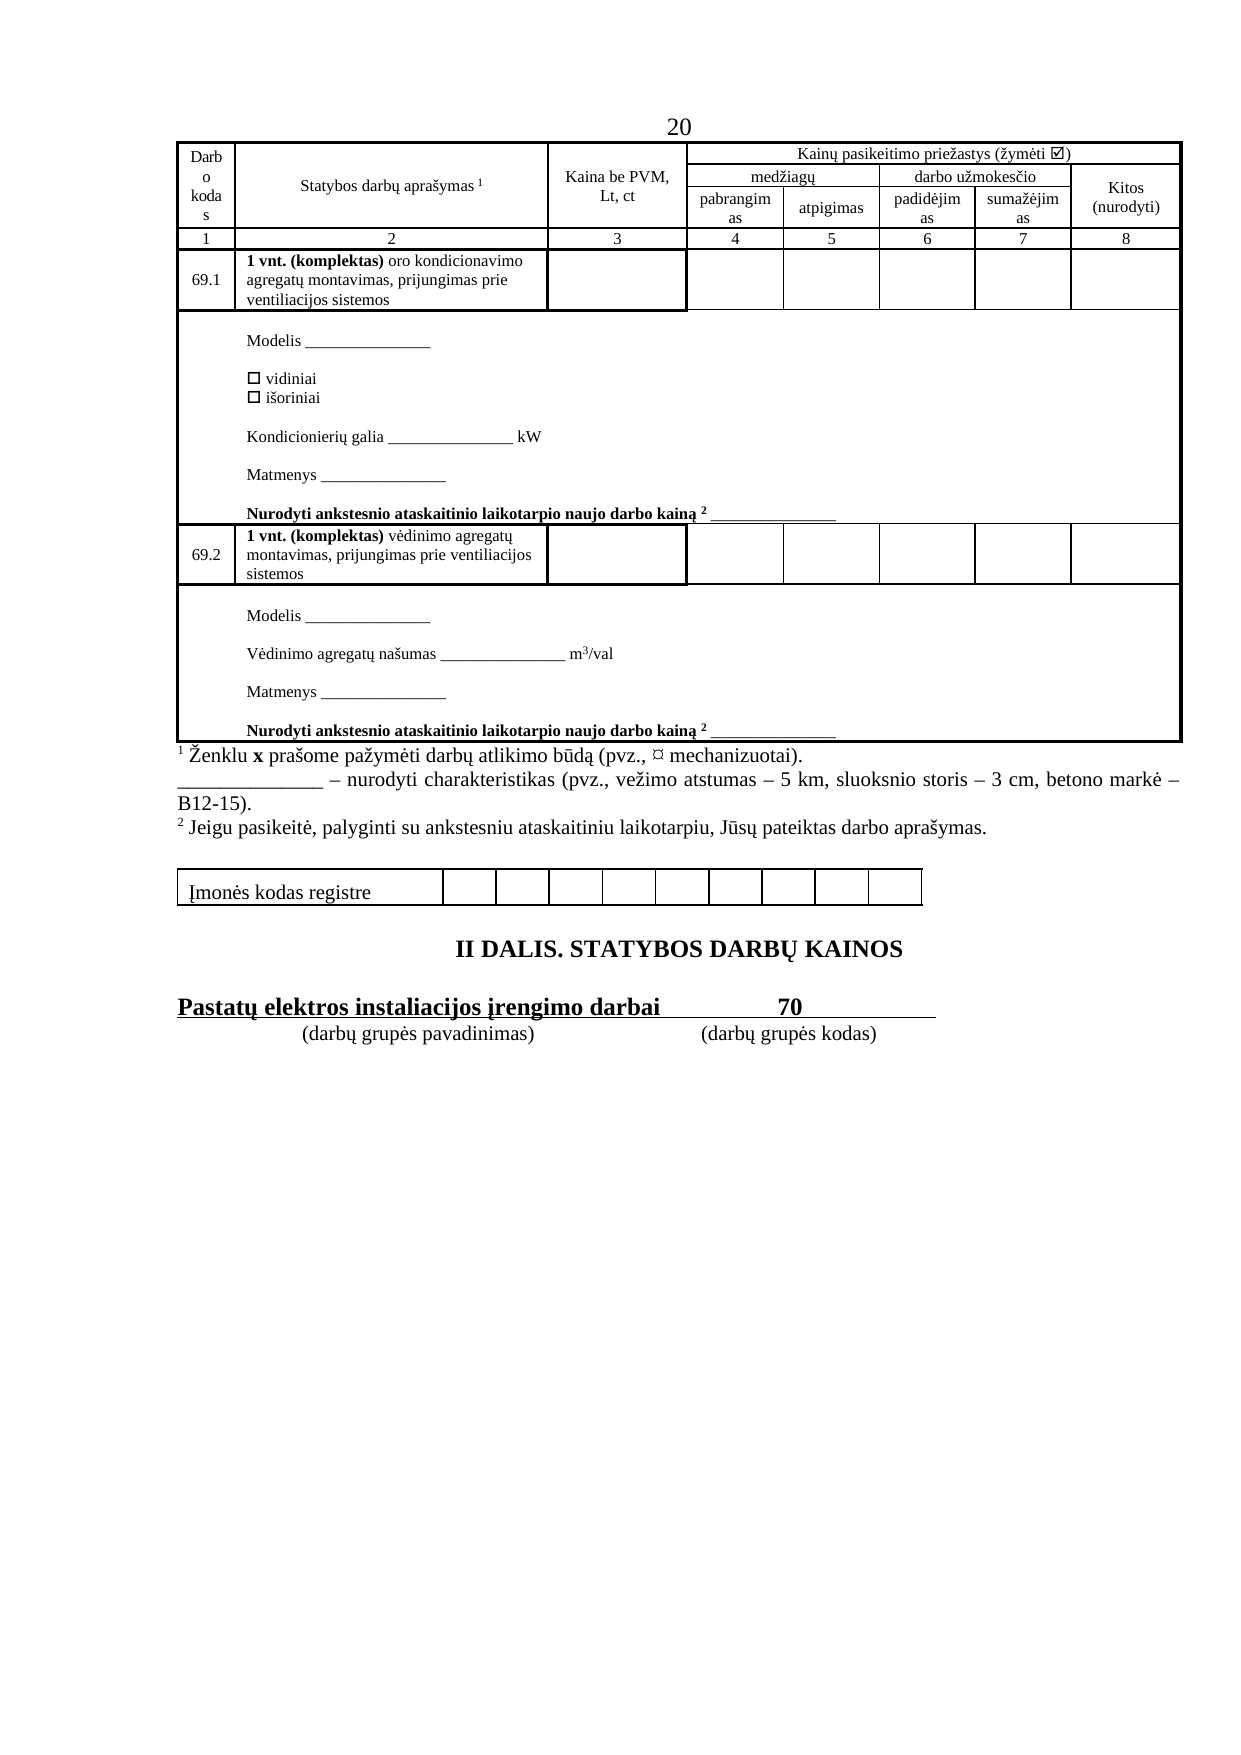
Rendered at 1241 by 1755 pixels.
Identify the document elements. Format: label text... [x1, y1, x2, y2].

table_cell Vėdinimo agregatų našumas _______________ m3/val [235, 644, 692, 663]
table_cell [179, 504, 235, 523]
text ______________ – nurodyti charakteristikas (pvz., vežimo atstumas – 5 km, sluoksnio storis – 3 cm, betono markė – B12-15). [177, 767, 1181, 815]
text 2 Jeigu pasikeitė, palyginti su ankstesniu ataskaitiniu laikotarpiu, Jūsų pateiktas darbo aprašymas. [177, 815, 1181, 839]
table_cell [235, 663, 548, 682]
table_cell 7 [976, 229, 1070, 248]
table_cell [975, 446, 1071, 465]
table_cell [1071, 663, 1179, 682]
table_cell [687, 465, 783, 484]
table_cell [976, 250, 1070, 308]
table_header [550, 870, 602, 904]
table_cell [784, 524, 879, 583]
table_cell [688, 250, 783, 308]
table_cell [975, 701, 1071, 721]
table_cell [1071, 682, 1179, 701]
table_cell [179, 369, 235, 388]
table_cell 1 [179, 229, 234, 248]
table_cell Nurodyti ankstesnio ataskaitinio laikotarpio naujo darbo kainą 2 _______________ [235, 721, 1024, 740]
table_cell [179, 427, 235, 446]
table_cell [179, 350, 235, 369]
table_cell Nurodyti ankstesnio ataskaitinio laikotarpio naujo darbo kainą 2 _______________ [235, 504, 1010, 523]
table_cell 4 [688, 229, 783, 248]
table_cell [975, 408, 1071, 427]
table_cell [1071, 465, 1179, 484]
table_cell [1010, 504, 1071, 523]
table_cell [687, 585, 783, 606]
table_cell [879, 350, 975, 369]
table_cell [235, 701, 975, 721]
table_cell [687, 625, 783, 644]
table_cell [975, 427, 1071, 446]
table_cell [235, 484, 975, 503]
table_cell [976, 524, 1070, 583]
table_header [497, 870, 548, 904]
table_cell [1025, 721, 1071, 740]
table_cell [179, 682, 235, 701]
table_cell [548, 408, 687, 427]
table_cell [687, 663, 783, 682]
table_cell Modelis _______________ [235, 331, 548, 350]
table_cell [784, 606, 879, 625]
table_cell [784, 625, 879, 644]
table_cell [1072, 524, 1179, 583]
table_cell [687, 310, 783, 331]
table_cell pabrangimas [688, 187, 783, 227]
table_cell [1071, 484, 1179, 503]
table_cell [784, 682, 879, 701]
table_cell [879, 310, 975, 331]
table_cell [879, 446, 975, 465]
table_cell [975, 331, 1071, 350]
table_cell [975, 625, 1071, 644]
table_cell [179, 586, 235, 606]
table_cell 2 [236, 229, 547, 248]
table_cell [975, 350, 1071, 369]
table_cell [879, 408, 975, 427]
table_cell [975, 585, 1071, 606]
table_cell medžiagų [688, 165, 879, 186]
table_cell [548, 446, 687, 465]
table_cell [1071, 606, 1179, 625]
table_cell [1071, 585, 1179, 606]
table_cell [235, 446, 548, 465]
table_cell [548, 369, 687, 388]
table_cell [549, 526, 685, 583]
table_cell [179, 388, 235, 408]
table_cell [879, 331, 975, 350]
table_cell [784, 427, 879, 446]
table_header [444, 870, 495, 904]
table_cell Matmenys _______________ [235, 682, 548, 701]
table_cell [879, 644, 975, 663]
table_cell Kondicionierių galia _______________ kW [235, 427, 605, 446]
table_cell [880, 524, 974, 583]
table_cell 8 [1072, 229, 1179, 248]
table_cell [548, 586, 687, 606]
table_cell [235, 408, 548, 427]
table_cell [879, 369, 975, 388]
table_cell [1071, 388, 1179, 408]
table_header Statybos darbų aprašymas 1 [236, 144, 547, 227]
table_cell [1072, 250, 1179, 308]
table_cell [784, 388, 879, 408]
table_cell [975, 606, 1071, 625]
table_cell [975, 369, 1071, 388]
table_cell  vidiniai [235, 369, 548, 388]
table_cell [687, 388, 783, 408]
table_cell [784, 350, 879, 369]
table_cell [784, 465, 879, 484]
table_cell [179, 484, 235, 503]
table_cell [784, 408, 879, 427]
text II DALIS. STATYBOS DARBŲ kainos [177, 934, 1181, 963]
table_cell [179, 644, 235, 663]
table_cell [548, 388, 687, 408]
table_cell [1071, 504, 1179, 523]
table_cell [687, 408, 783, 427]
table_cell darbo užmokesčio [880, 165, 1070, 186]
text Pastatų elektros instaliacijos įrengimo darbai 70 [177, 992, 1181, 1021]
table_cell padidėjimas [880, 187, 974, 227]
table_cell [721, 644, 783, 663]
table_cell [687, 369, 783, 388]
table_cell [179, 408, 235, 427]
text (darbų grupės pavadinimas) (darbų grupės kodas) [177, 1021, 1181, 1045]
table_cell [548, 331, 687, 350]
table_cell [179, 606, 235, 625]
table_cell 3 [549, 229, 686, 248]
table_cell Matmenys _______________ [235, 465, 548, 484]
table_header Įmonės kodas registre [178, 870, 442, 904]
table_cell [179, 701, 235, 721]
table_cell 69.2 [179, 526, 234, 583]
table_cell [179, 721, 235, 740]
table_cell [235, 625, 548, 644]
table_header Kaina be PVM, Lt, ct [549, 144, 686, 227]
table_cell [1071, 701, 1179, 721]
table_cell [687, 427, 783, 446]
table_cell [975, 310, 1071, 331]
table_cell 1 vnt. (komplektas) vėdinimo agregatų montavimas, prijungimas prie ventiliacijos sistemos [236, 526, 546, 583]
table_cell [784, 644, 879, 663]
table_cell sumažėjimas [976, 187, 1070, 227]
table_cell [687, 606, 783, 625]
table_cell [784, 250, 879, 308]
table_cell [784, 446, 879, 465]
table_cell [548, 312, 687, 331]
table_cell [687, 682, 783, 701]
table_cell [1071, 350, 1179, 369]
table_cell 5 [784, 229, 879, 248]
table_cell [1071, 369, 1179, 388]
table_cell [548, 682, 687, 701]
table_cell [548, 350, 687, 369]
table_cell [975, 663, 1071, 682]
table_cell [692, 644, 721, 663]
table_cell [179, 331, 235, 350]
table_header [603, 870, 655, 904]
table_cell [179, 312, 235, 331]
table_cell [975, 682, 1071, 701]
table_cell [879, 663, 975, 682]
table_cell [975, 465, 1071, 484]
table_header [869, 870, 921, 904]
table_cell [605, 427, 687, 446]
table_cell [235, 350, 548, 369]
table_cell 69.1 [179, 251, 234, 308]
table_cell [1071, 446, 1179, 465]
table_cell [879, 585, 975, 606]
table_header [656, 870, 708, 904]
table_cell [879, 682, 975, 701]
table_cell [1071, 331, 1179, 350]
table_cell [879, 625, 975, 644]
table_cell [235, 586, 548, 606]
table_cell [1071, 721, 1179, 740]
table_cell [687, 446, 783, 465]
table_cell [548, 465, 687, 484]
table_cell [879, 427, 975, 446]
table_cell Kitos (nurodyti) [1072, 165, 1179, 227]
text 1 Ženklu x prašome pažymėti darbų atlikimo būdą (pvz.,  mechanizuotai). [177, 743, 1181, 767]
table_cell [687, 331, 783, 350]
table_cell [179, 663, 235, 682]
table_cell [548, 606, 687, 625]
table_cell 6 [880, 229, 974, 248]
table_header [763, 870, 814, 904]
table_cell [1071, 625, 1179, 644]
table_cell [235, 312, 548, 331]
table_cell [784, 663, 879, 682]
table_cell [879, 465, 975, 484]
table_cell [1071, 310, 1179, 331]
table_cell [784, 369, 879, 388]
table_cell [687, 350, 783, 369]
table_cell [975, 388, 1071, 408]
table_cell [548, 625, 687, 644]
table_cell [688, 524, 783, 583]
table_cell [179, 625, 235, 644]
table_cell [975, 644, 1071, 663]
table_header [816, 870, 868, 904]
table_cell [1071, 408, 1179, 427]
table_cell 1 vnt. (komplektas) oro kondicionavimo agregatų montavimas, prijungimas prie ventiliacijos sistemos [236, 251, 546, 308]
table_cell [1071, 644, 1179, 663]
table_cell [879, 606, 975, 625]
table_cell [879, 388, 975, 408]
table_cell [548, 663, 687, 682]
table_header Kainų pasikeitimo priežastys (žymėti ) [688, 144, 1179, 163]
table_cell [880, 250, 974, 308]
table_cell [784, 585, 879, 606]
table_cell [549, 251, 685, 308]
table_cell [784, 331, 879, 350]
table_cell [784, 310, 879, 331]
table_cell [975, 484, 1071, 503]
table_cell [179, 446, 235, 465]
table_header [710, 870, 761, 904]
table_cell [179, 465, 235, 484]
table_header Darbo kodas [179, 144, 234, 227]
table_cell Modelis _______________ [235, 606, 548, 625]
table_cell  išoriniai [235, 388, 548, 408]
table_cell atpigimas [784, 187, 879, 227]
table_cell [1071, 427, 1179, 446]
